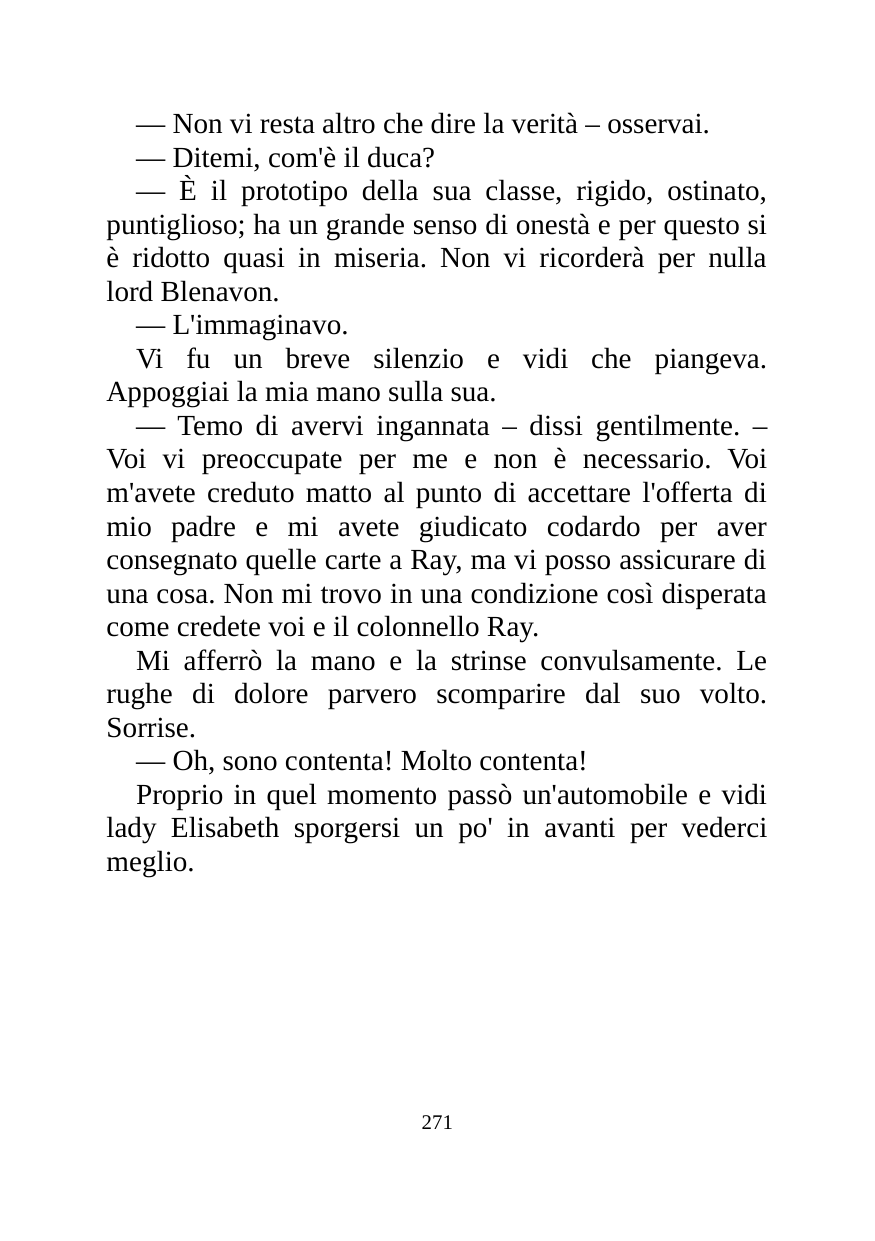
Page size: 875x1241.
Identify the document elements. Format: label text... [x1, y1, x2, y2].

text — Non vi resta altro che dire la verità – osservai. [106, 106, 768, 140]
text — Temo di avervi ingannata – dissi gentilmente. – Voi vi preoccupate per me e non è necessario. Voi m'avete creduto matto al punto di accettare l'offerta di mio padre e mi avete giudicato codardo per aver consegnato quelle carte a Ray, ma vi posso assicurare di una cosa. Non mi trovo in una condizione così disperata come credete voi e il colonnello Ray. [106, 408, 768, 643]
text — È il prototipo della sua classe, rigido, ostinato, puntiglioso; ha un grande senso di onestà e per questo si è ridotto quasi in miseria. Non vi ricorderà per nulla lord Blenavon. [106, 173, 768, 307]
text Vi fu un breve silenzio e vidi che piangeva. Appoggiai la mia mano sulla sua. [106, 341, 768, 408]
text Mi afferrò la mano e la strinse convulsamente. Le rughe di dolore parvero scomparire dal suo volto. Sorrise. [106, 643, 768, 743]
text — Oh, sono contenta! Molto contenta! [106, 743, 768, 777]
text — L'immaginavo. [106, 307, 768, 341]
text Proprio in quel momento passò un'automobile e vidi lady Elisabeth sporgersi un po' in avanti per vederci meglio. [106, 777, 768, 878]
text — Ditemi, com'è il duca? [106, 140, 768, 173]
